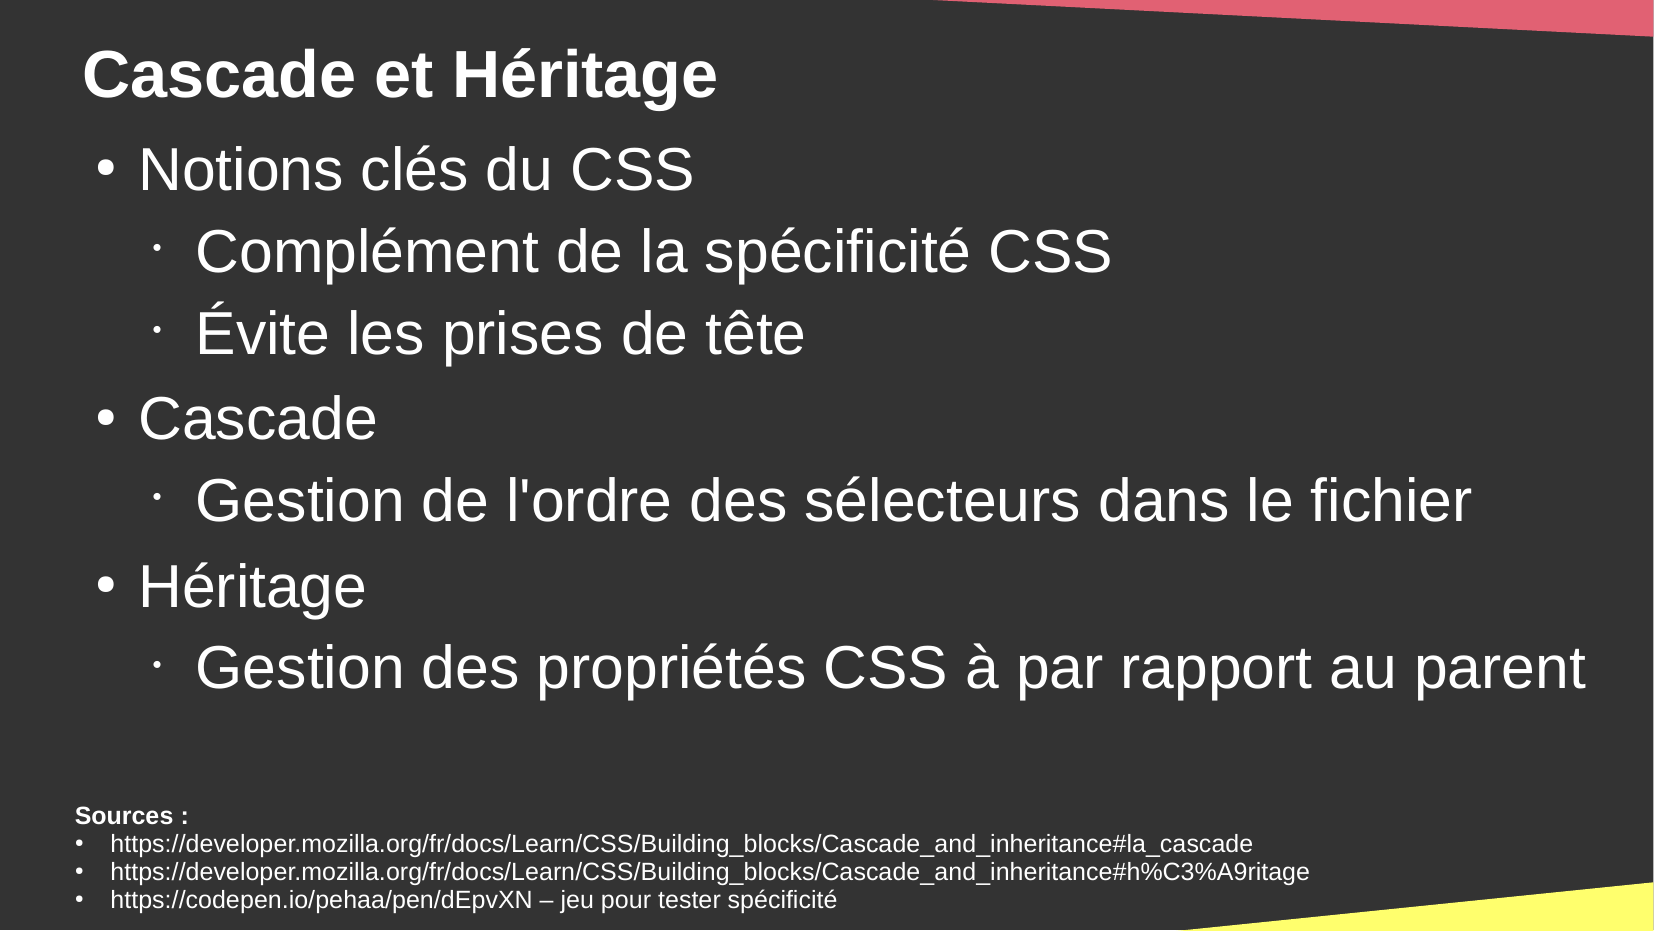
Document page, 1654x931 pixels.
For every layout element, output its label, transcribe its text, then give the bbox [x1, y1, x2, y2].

title Cascade et Héritage [82, 37, 1571, 122]
text_box [1175, 882, 1654, 931]
text_box [933, 0, 1654, 37]
list Notions clés du CSS Complément de la spécificité CSS Évite les prises de tête Cascade Gestion de l'ordre des sélecteurs dans le fichier Héritage Gestion des propriétés CSS à par rapport au parent [80, 135, 1605, 709]
text_box Sources : https://developer.mozilla.org/fr/docs/Learn/CSS/Building_blocks/Cascade_and_inheritance#la_cascade https://developer.mozilla.org/fr/docs/Learn/CSS/Building_blocks/Cascade_and_inheritance#h%C3%A9ritage https://codepen.io/pehaa/pen/dEpvXN – jeu pour tester spécificité [60, 794, 1546, 922]
